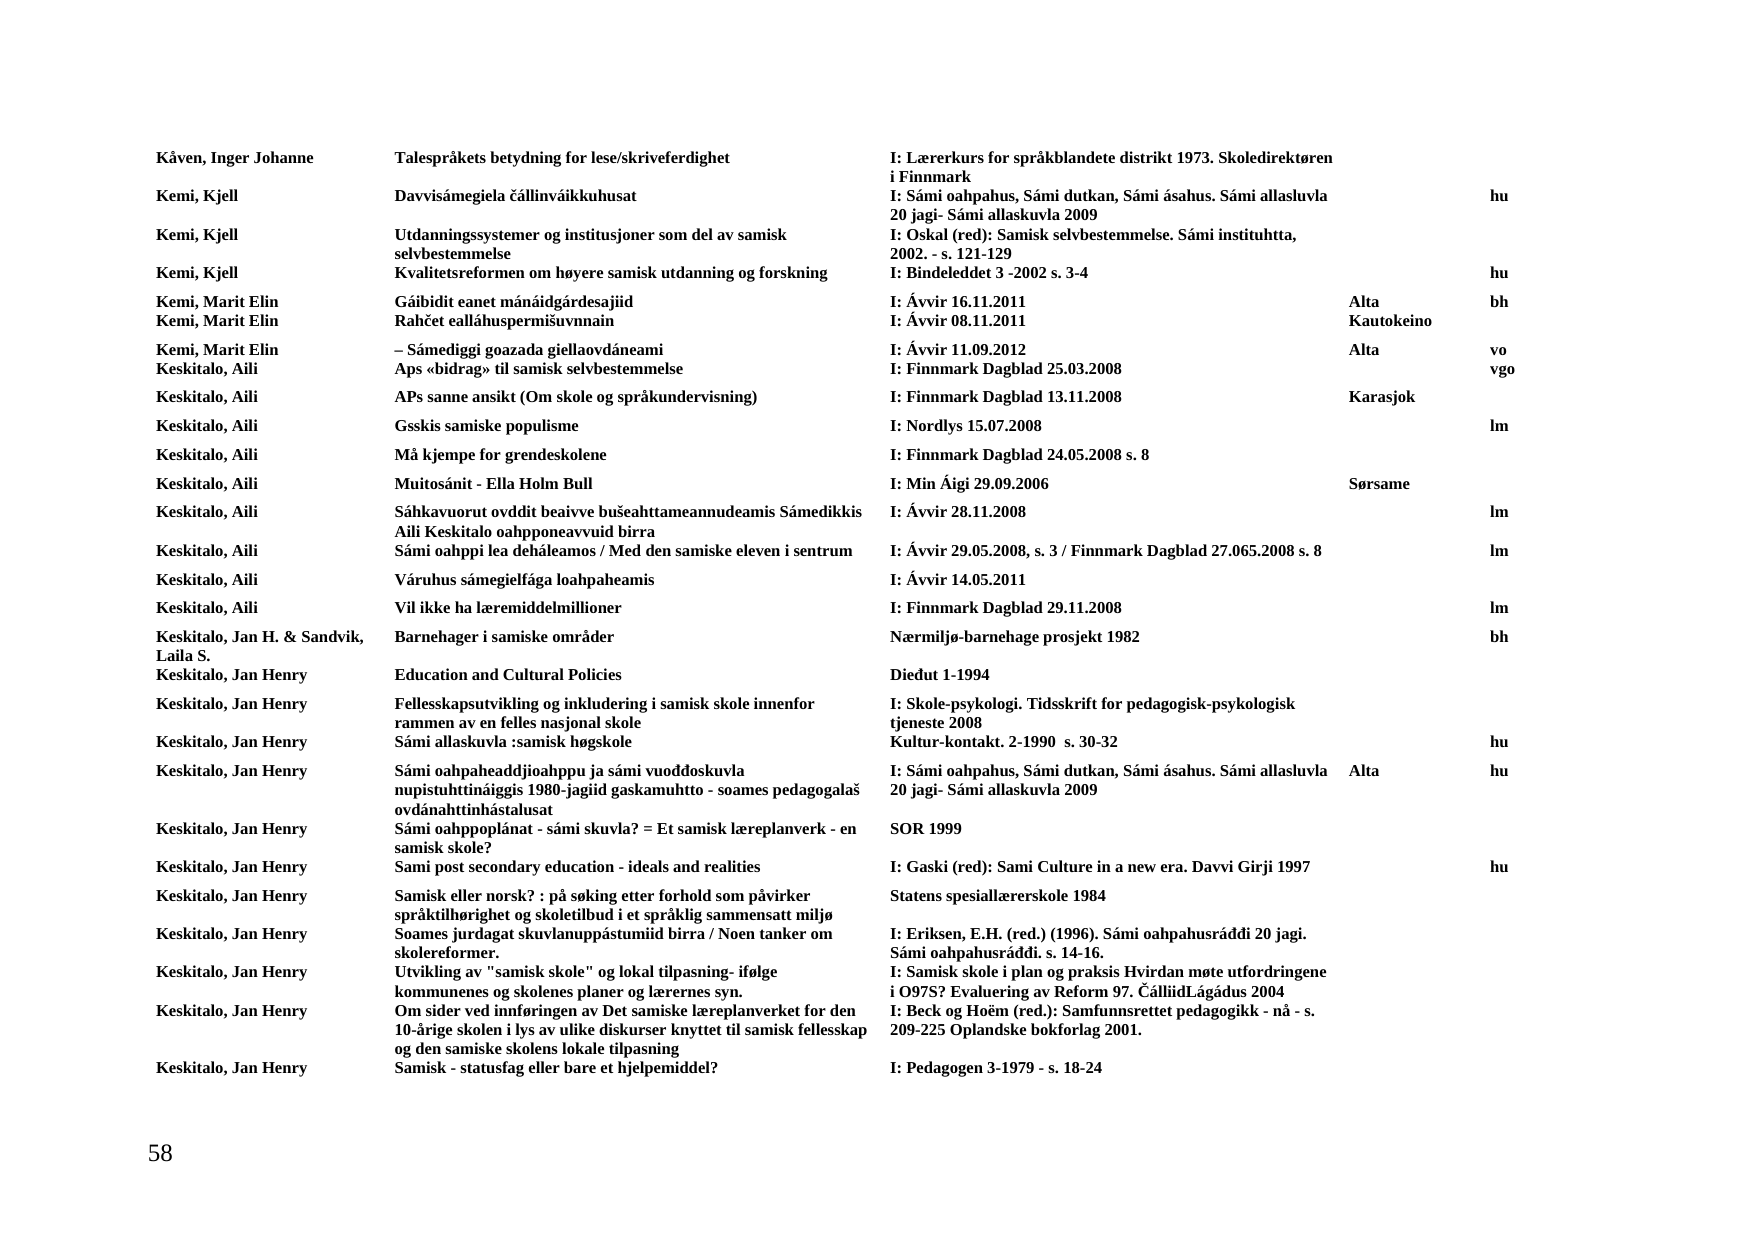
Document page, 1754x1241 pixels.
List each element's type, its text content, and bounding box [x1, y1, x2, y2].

table_cell Davvisámegiela čállinváikkuhusat [387, 186, 883, 224]
table_cell [1483, 1058, 1605, 1087]
table_cell [1483, 694, 1605, 732]
table_cell I: Ávvir 28.11.2008 [883, 502, 1341, 541]
table_cell I: Finnmark Dagblad 29.11.2008 [883, 598, 1341, 627]
table_cell Sámi oahppoplánat - sámi skuvla? = Et samisk læreplanverk - en samisk skole? [387, 819, 883, 857]
table_cell Keskitalo, Aili [149, 502, 387, 541]
table_cell Kemi, Kjell [149, 186, 387, 224]
table_cell I: Lærerkurs for språkblandete distrikt 1973. Skoledirektøren i Finnmark [883, 148, 1341, 186]
table_cell [1341, 598, 1482, 627]
table_cell [1341, 263, 1482, 291]
table_cell Keskitalo, Jan Henry [149, 761, 387, 818]
table_cell Talespråkets betydning for lese/skriveferdighet [387, 148, 883, 186]
table_cell Sami post secondary education - ideals and realities [387, 857, 883, 886]
table_cell Keskitalo, Aili [149, 445, 387, 473]
table_cell Aps «bidrag» til samisk selvbestemmelse [387, 359, 883, 387]
table_cell I: Ávvir 14.05.2011 [883, 569, 1341, 598]
table_cell [1341, 359, 1482, 387]
table_cell vgo [1483, 359, 1605, 387]
table_cell SOR 1999 [883, 819, 1341, 857]
table_cell I: Oskal (red): Samisk selvbestemmelse. Sámi instituhtta, 2002. - s. 121-129 [883, 224, 1341, 263]
table_cell hu [1483, 186, 1605, 224]
table_cell I: Pedagogen 3-1979 - s. 18-24 [883, 1058, 1341, 1087]
table_cell Må kjempe for grendeskolene [387, 445, 883, 473]
table_cell [1341, 732, 1482, 761]
table_cell Education and Cultural Policies [387, 665, 883, 694]
table_cell Sámi oahppi lea deháleamos / Med den samiske eleven i sentrum [387, 541, 883, 569]
table_cell Kultur-kontakt. 2-1990 s. 30-32 [883, 732, 1341, 761]
table_cell [1341, 819, 1482, 857]
table_cell [1483, 311, 1605, 339]
table_cell Om sider ved innføringen av Det samiske læreplanverket for den 10-årige skolen i lys av ulike diskurser knyttet til samisk fellesskap og den samiske skolens lokale tilpasning [387, 1001, 883, 1058]
table_cell [1483, 962, 1605, 1001]
table_cell hu [1483, 263, 1605, 291]
table_cell lm [1483, 502, 1605, 541]
table_cell Keskitalo, Jan Henry [149, 694, 387, 732]
table_cell [1483, 886, 1605, 924]
table_cell [1341, 541, 1482, 569]
table_cell Barnehager i samiske områder [387, 627, 883, 665]
table_cell Kemi, Marit Elin [149, 339, 387, 358]
table_cell I: Skole-psykologi. Tidsskrift for pedagogisk-psykologisk tjeneste 2008 [883, 694, 1341, 732]
table_cell Gsskis samiske populisme [387, 416, 883, 445]
table_cell [1341, 224, 1482, 263]
table_cell Soames jurdagat skuvlanuppástumiid birra / Noen tanker om skolereformer. [387, 924, 883, 962]
table_cell Sámi allaskuvla :samisk høgskole [387, 732, 883, 761]
table_cell [1341, 886, 1482, 924]
table_cell [1341, 694, 1482, 732]
table_cell lm [1483, 416, 1605, 445]
table_cell I: Sámi oahpahus, Sámi dutkan, Sámi ásahus. Sámi allasluvla 20 jagi- Sámi allaskuvla 2009 [883, 761, 1341, 818]
table_cell I: Ávvir 08.11.2011 [883, 311, 1341, 339]
table_cell Keskitalo, Aili [149, 598, 387, 627]
table_cell I: Samisk skole i plan og praksis Hvirdan møte utfordringene i O97S? Evaluering av Reform 97. ČálliidLágádus 2004 [883, 962, 1341, 1001]
table_cell I: Ávvir 29.05.2008, s. 3 / Finnmark Dagblad 27.065.2008 s. 8 [883, 541, 1341, 569]
table_cell Keskitalo, Jan Henry [149, 886, 387, 924]
table_cell Samisk - statusfag eller bare et hjelpemiddel? [387, 1058, 883, 1087]
table_cell I: Gaski (red): Sami Culture in a new era. Davvi Girji 1997 [883, 857, 1341, 886]
table_cell I: Bindeleddet 3 -2002 s. 3-4 [883, 263, 1341, 291]
table_cell Keskitalo, Jan H. & Sandvik, Laila S. [149, 627, 387, 665]
table_cell Keskitalo, Jan Henry [149, 1001, 387, 1058]
table_cell Keskitalo, Aili [149, 416, 387, 445]
table_cell [1483, 924, 1605, 962]
table_cell Muitosánit - Ella Holm Bull [387, 474, 883, 502]
table_cell Sáhkavuorut ovddit beaivve bušeahttameannudeamis Sámedikkis Aili Keskitalo oahpponeavvuid birra [387, 502, 883, 541]
table_cell lm [1483, 598, 1605, 627]
table_cell [1483, 445, 1605, 473]
table_cell Kemi, Marit Elin [149, 291, 387, 311]
table_cell hu [1483, 761, 1605, 818]
table_cell lm [1483, 541, 1605, 569]
table_cell [1483, 665, 1605, 694]
table_cell Keskitalo, Jan Henry [149, 962, 387, 1001]
table_cell [1341, 186, 1482, 224]
table_cell Alta [1341, 339, 1482, 358]
table_cell Keskitalo, Aili [149, 387, 387, 416]
table_cell Váruhus sámegielfága loahpaheamis [387, 569, 883, 598]
table_cell Keskitalo, Jan Henry [149, 819, 387, 857]
table_cell I: Finnmark Dagblad 13.11.2008 [883, 387, 1341, 416]
table_cell [1483, 387, 1605, 416]
table_cell Gáibidit eanet mánáidgárdesajiid [387, 291, 883, 311]
table_cell I: Min Áigi 29.09.2006 [883, 474, 1341, 502]
table_cell [1341, 924, 1482, 962]
table_cell Kemi, Kjell [149, 263, 387, 291]
table_cell [1483, 474, 1605, 502]
table_cell Sørsame [1341, 474, 1482, 502]
table_cell [1483, 1001, 1605, 1058]
table_cell [1341, 665, 1482, 694]
table_cell Kemi, Kjell [149, 224, 387, 263]
table_cell Keskitalo, Jan Henry [149, 1058, 387, 1087]
table_cell [1341, 1001, 1482, 1058]
table_cell Keskitalo, Aili [149, 541, 387, 569]
table_cell Keskitalo, Jan Henry [149, 732, 387, 761]
table_cell I: Beck og Hoëm (red.): Samfunnsrettet pedagogikk - nå - s. 209-225 Oplandske bokforlag 2001. [883, 1001, 1341, 1058]
table_cell I: Finnmark Dagblad 25.03.2008 [883, 359, 1341, 387]
table_cell [1341, 1058, 1482, 1087]
table_cell Sámi oahpaheaddjioahppu ja sámi vuođđoskuvla nupistuhttináiggis 1980-jagiid gaskamuhtto - soames pedagogalaš ovdánahttinhástalusat [387, 761, 883, 818]
table_cell [1483, 224, 1605, 263]
table_cell [1341, 627, 1482, 665]
table_cell Keskitalo, Aili [149, 569, 387, 598]
table_cell Nærmiljø-barnehage prosjekt 1982 [883, 627, 1341, 665]
table_cell APs sanne ansikt (Om skole og språkundervisning) [387, 387, 883, 416]
table_cell Statens spesiallærerskole 1984 [883, 886, 1341, 924]
table_cell [1483, 819, 1605, 857]
table_cell Keskitalo, Jan Henry [149, 665, 387, 694]
table_cell Keskitalo, Aili [149, 474, 387, 502]
table_cell hu [1483, 732, 1605, 761]
table_cell [1483, 569, 1605, 598]
table_cell Utvikling av "samisk skole" og lokal tilpasning- ifølge kommunenes og skolenes planer og lærernes syn. [387, 962, 883, 1001]
table_cell I: Ávvir 11.09.2012 [883, 339, 1341, 358]
table_cell I: Nordlys 15.07.2008 [883, 416, 1341, 445]
table_cell I: Eriksen, E.H. (red.) (1996). Sámi oahpahusráđđi 20 jagi. Sámi oahpahusráđđi. s. 14-16. [883, 924, 1341, 962]
table_cell Alta [1341, 761, 1482, 818]
table_cell Samisk eller norsk? : på søking etter forhold som påvirker språktilhørighet og skoletilbud i et språklig sammensatt miljø [387, 886, 883, 924]
table_cell Karasjok [1341, 387, 1482, 416]
table_cell Keskitalo, Aili [149, 359, 387, 387]
table_cell Fellesskapsutvikling og inkludering i samisk skole innenfor rammen av en felles nasjonal skole [387, 694, 883, 732]
table_cell Vil ikke ha læremiddelmillioner [387, 598, 883, 627]
table_cell hu [1483, 857, 1605, 886]
table_cell [1341, 445, 1482, 473]
table_cell Keskitalo, Jan Henry [149, 924, 387, 962]
table_cell Alta [1341, 291, 1482, 311]
table_cell [1341, 148, 1482, 186]
table_cell [1341, 416, 1482, 445]
table_cell Kemi, Marit Elin [149, 311, 387, 339]
table_cell Kvalitetsreformen om høyere samisk utdanning og forskning [387, 263, 883, 291]
table_cell Kautokeino [1341, 311, 1482, 339]
table_cell Kåven, Inger Johanne [149, 148, 387, 186]
table_cell Dieđut 1-1994 [883, 665, 1341, 694]
table_cell Keskitalo, Jan Henry [149, 857, 387, 886]
table_cell I: Ávvir 16.11.2011 [883, 291, 1341, 311]
table_cell [1341, 502, 1482, 541]
table_cell [1341, 962, 1482, 1001]
table_cell [1483, 148, 1605, 186]
table_cell [1341, 857, 1482, 886]
table_cell [1341, 569, 1482, 598]
table_cell vo [1483, 339, 1605, 358]
table_cell I: Finnmark Dagblad 24.05.2008 s. 8 [883, 445, 1341, 473]
table_cell bh [1483, 291, 1605, 311]
table_cell – Sámediggi goazada giellaovdáneami [387, 339, 883, 358]
table_cell I: Sámi oahpahus, Sámi dutkan, Sámi ásahus. Sámi allasluvla 20 jagi- Sámi allaskuvla 2009 [883, 186, 1341, 224]
table_cell Utdanningssystemer og institusjoner som del av samisk selvbestemmelse [387, 224, 883, 263]
table_cell bh [1483, 627, 1605, 665]
table_cell Rahčet ealláhuspermišuvnnain [387, 311, 883, 339]
